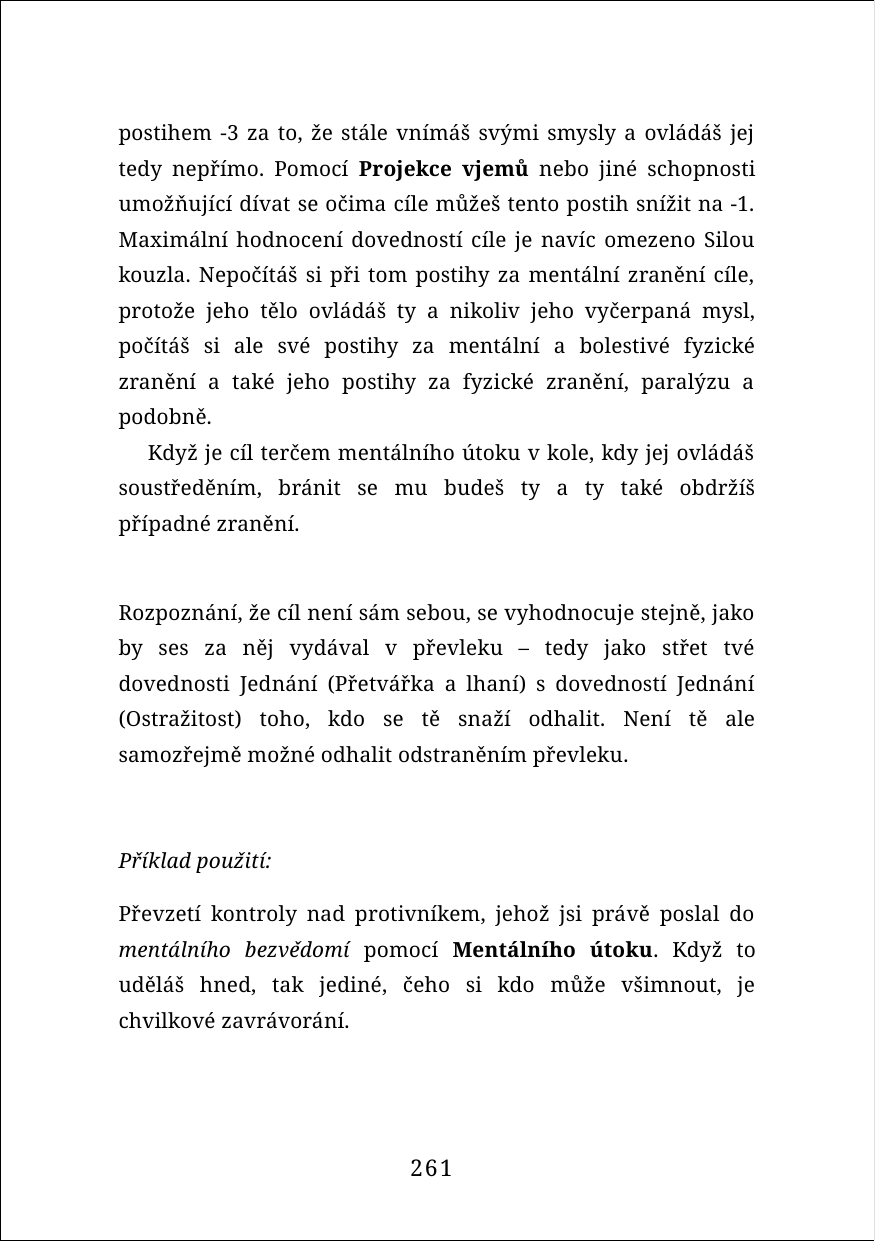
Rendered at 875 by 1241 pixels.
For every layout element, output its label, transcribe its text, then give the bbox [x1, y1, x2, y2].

text Převzetí kontroly nad protivníkem, jehož jsi právě poslal do mentálního bezvědomí pomocí Mentálního útoku. Když to uděláš hned, tak jediné, čeho si kdo může všimnout, je chvilkové zavrávorání. [118, 899, 756, 1034]
text postihem -3 za to, že stále vnímáš svými smysly a ovládáš jej tedy nepřímo. Pomocí Projekce vjemů nebo jiné schopnosti umožňující dívat se očima cíle můžeš tento postih snížit na -1. Maximální hodnocení dovedností cíle je navíc omezeno Silou kouzla. Nepočítáš si při tom postihy za mentální zranění cíle, protože jeho tělo ovládáš ty a nikoliv jeho vyčerpaná mysl, počítáš si ale své postihy za mentální a bolestivé fyzické zranění a také jeho postihy za fyzické zranění, paralýzu a podobně. Když je cíl terčem mentálního útoku v kole, kdy jej ovládáš soustředěním, bránit se mu budeš ty a ty také obdržíš případné zranění. [118, 118, 756, 573]
text Rozpoznání, že cíl není sám sebou, se vyhodnocuje stejně, jako by ses za něj vydával v převleku – tedy jako střet tvé dovednosti Jednání (Přetvářka a lhaní) s dovedností Jednání (Ostražitost) toho, kdo se tě snaží odhalit. Není tě ale samozřejmě možné odhalit odstraněním převleku. [118, 598, 756, 768]
text Příklad použití: [118, 846, 756, 875]
